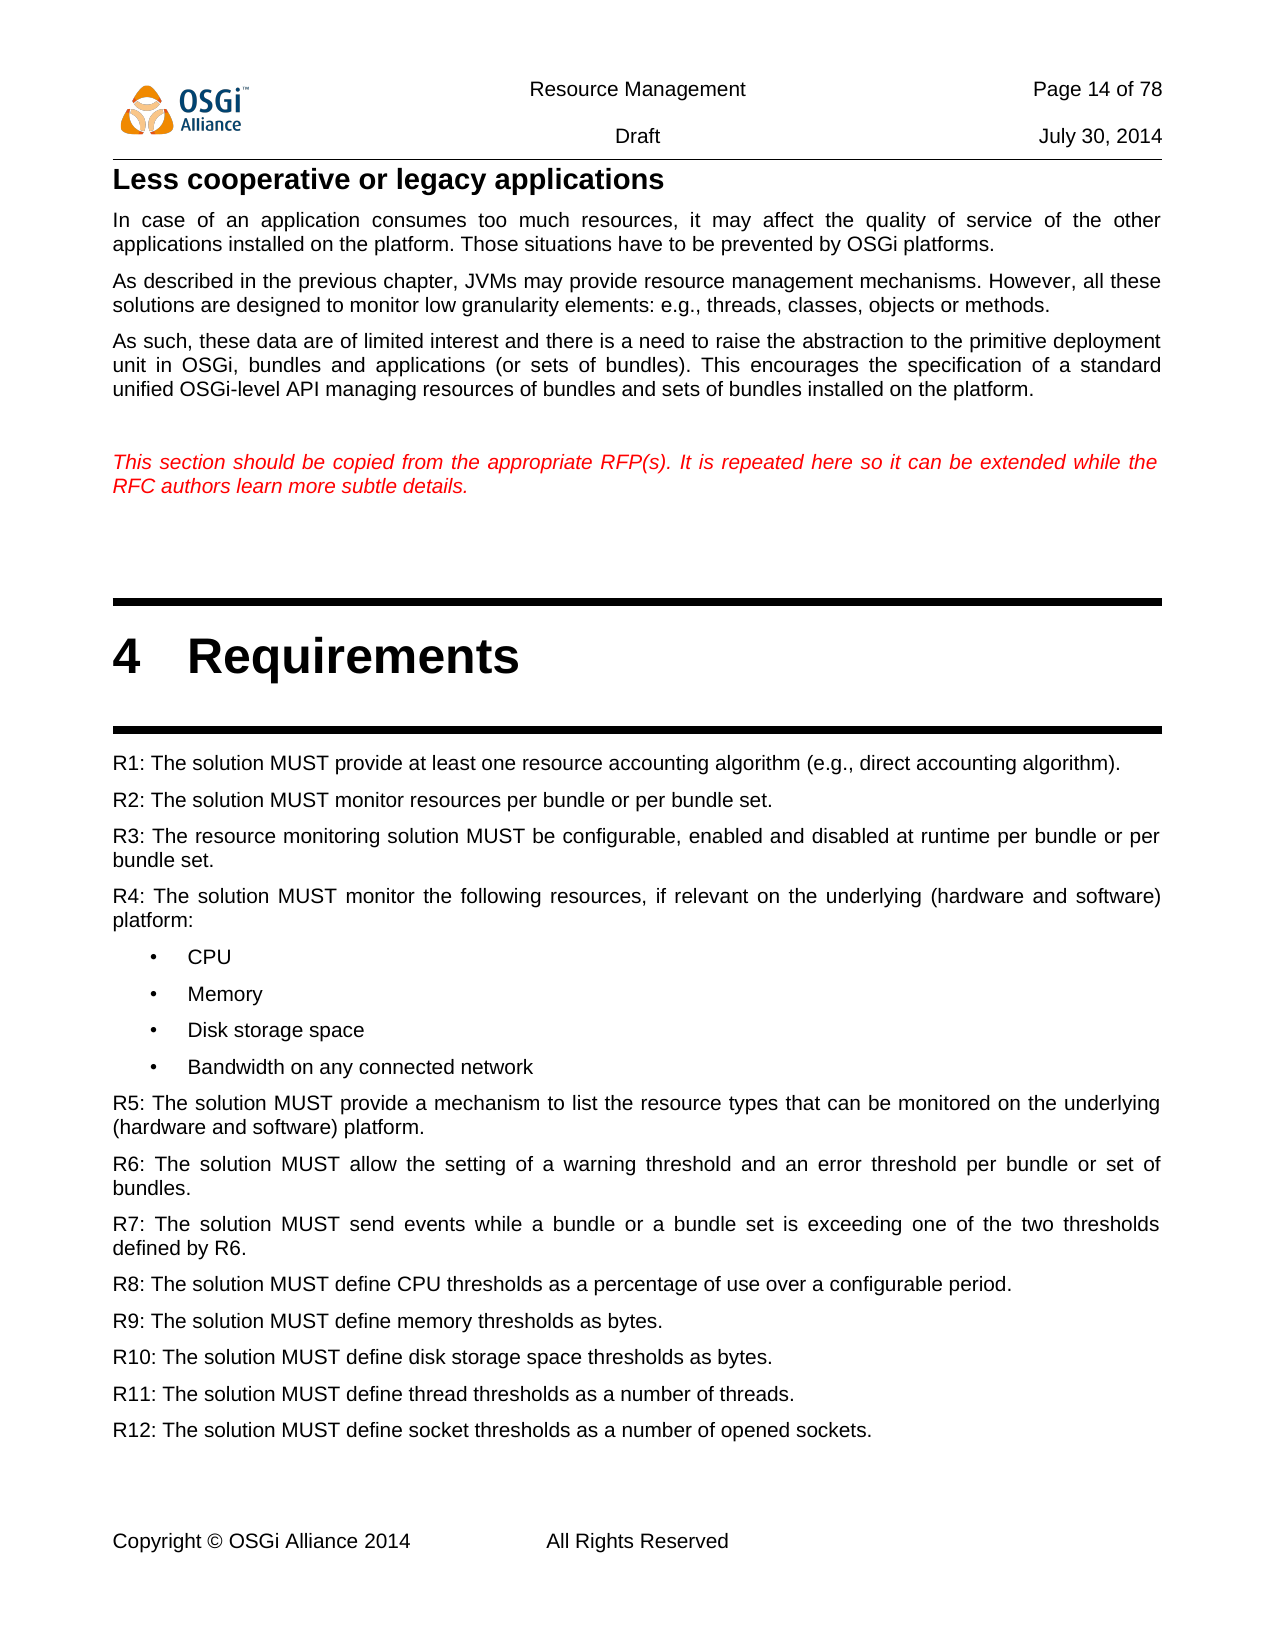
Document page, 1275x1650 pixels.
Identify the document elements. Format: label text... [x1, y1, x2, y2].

subtitle Requirements [112, 599, 1162, 734]
text R7: The solution MUST send events while a bundle or a bundle set is exceeding one of the two thresholds defined by R6. [112, 1212, 1162, 1260]
list Memory [150, 981, 1162, 1005]
text This section should be copied from the appropriate RFP(s). It is repeated here so it can be extended while the RFC authors learn more subtle details. [112, 450, 1162, 498]
list CPU [150, 945, 1162, 969]
list Bandwidth on any connected network [150, 1054, 1162, 1078]
text R5: The solution MUST provide a mechanism to list the resource types that can be monitored on the underlying (hardware and software) platform. [112, 1091, 1162, 1139]
picture [113, 78, 257, 142]
list Disk storage space [150, 1018, 1162, 1042]
text R12: The solution MUST define socket thresholds as a number of opened sockets. [112, 1418, 1162, 1442]
text In case of an application consumes too much resources, it may affect the quality of service of the other applications installed on the platform. Those situations have to be prevented by OSGi platforms. [112, 208, 1162, 256]
text As such, these data are of limited interest and there is a need to raise the abstraction to the primitive deployment unit in OSGi, bundles and applications (or sets of bundles). This encourages the specification of a standard unified OSGi-level API managing resources of bundles and sets of bundles installed on the platform. [112, 329, 1162, 401]
text As described in the previous chapter, JVMs may provide resource management mechanisms. However, all these solutions are designed to monitor low granularity elements: e.g., threads, classes, objects or methods. [112, 268, 1162, 316]
text R1: The solution MUST provide at least one resource accounting algorithm (e.g., direct accounting algorithm). [112, 751, 1162, 775]
text R8: The solution MUST define CPU thresholds as a percentage of use over a configurable period. [112, 1272, 1162, 1296]
text R4: The solution MUST monitor the following resources, if relevant on the underlying (hardware and software) platform: [112, 884, 1162, 932]
text R11: The solution MUST define thread thresholds as a number of threads. [112, 1382, 1162, 1406]
text R3: The resource monitoring solution MUST be configurable, enabled and disabled at runtime per bundle or per bundle set. [112, 824, 1162, 872]
text R9: The solution MUST define memory thresholds as bytes. [112, 1309, 1162, 1333]
text R2: The solution MUST monitor resources per bundle or per bundle set. [112, 787, 1162, 811]
text R6: The solution MUST allow the setting of a warning threshold and an error threshold per bundle or set of bundles. [112, 1151, 1162, 1199]
text R10: The solution MUST define disk storage space thresholds as bytes. [112, 1345, 1162, 1369]
subtitle Less cooperative or legacy applications [112, 160, 1162, 196]
